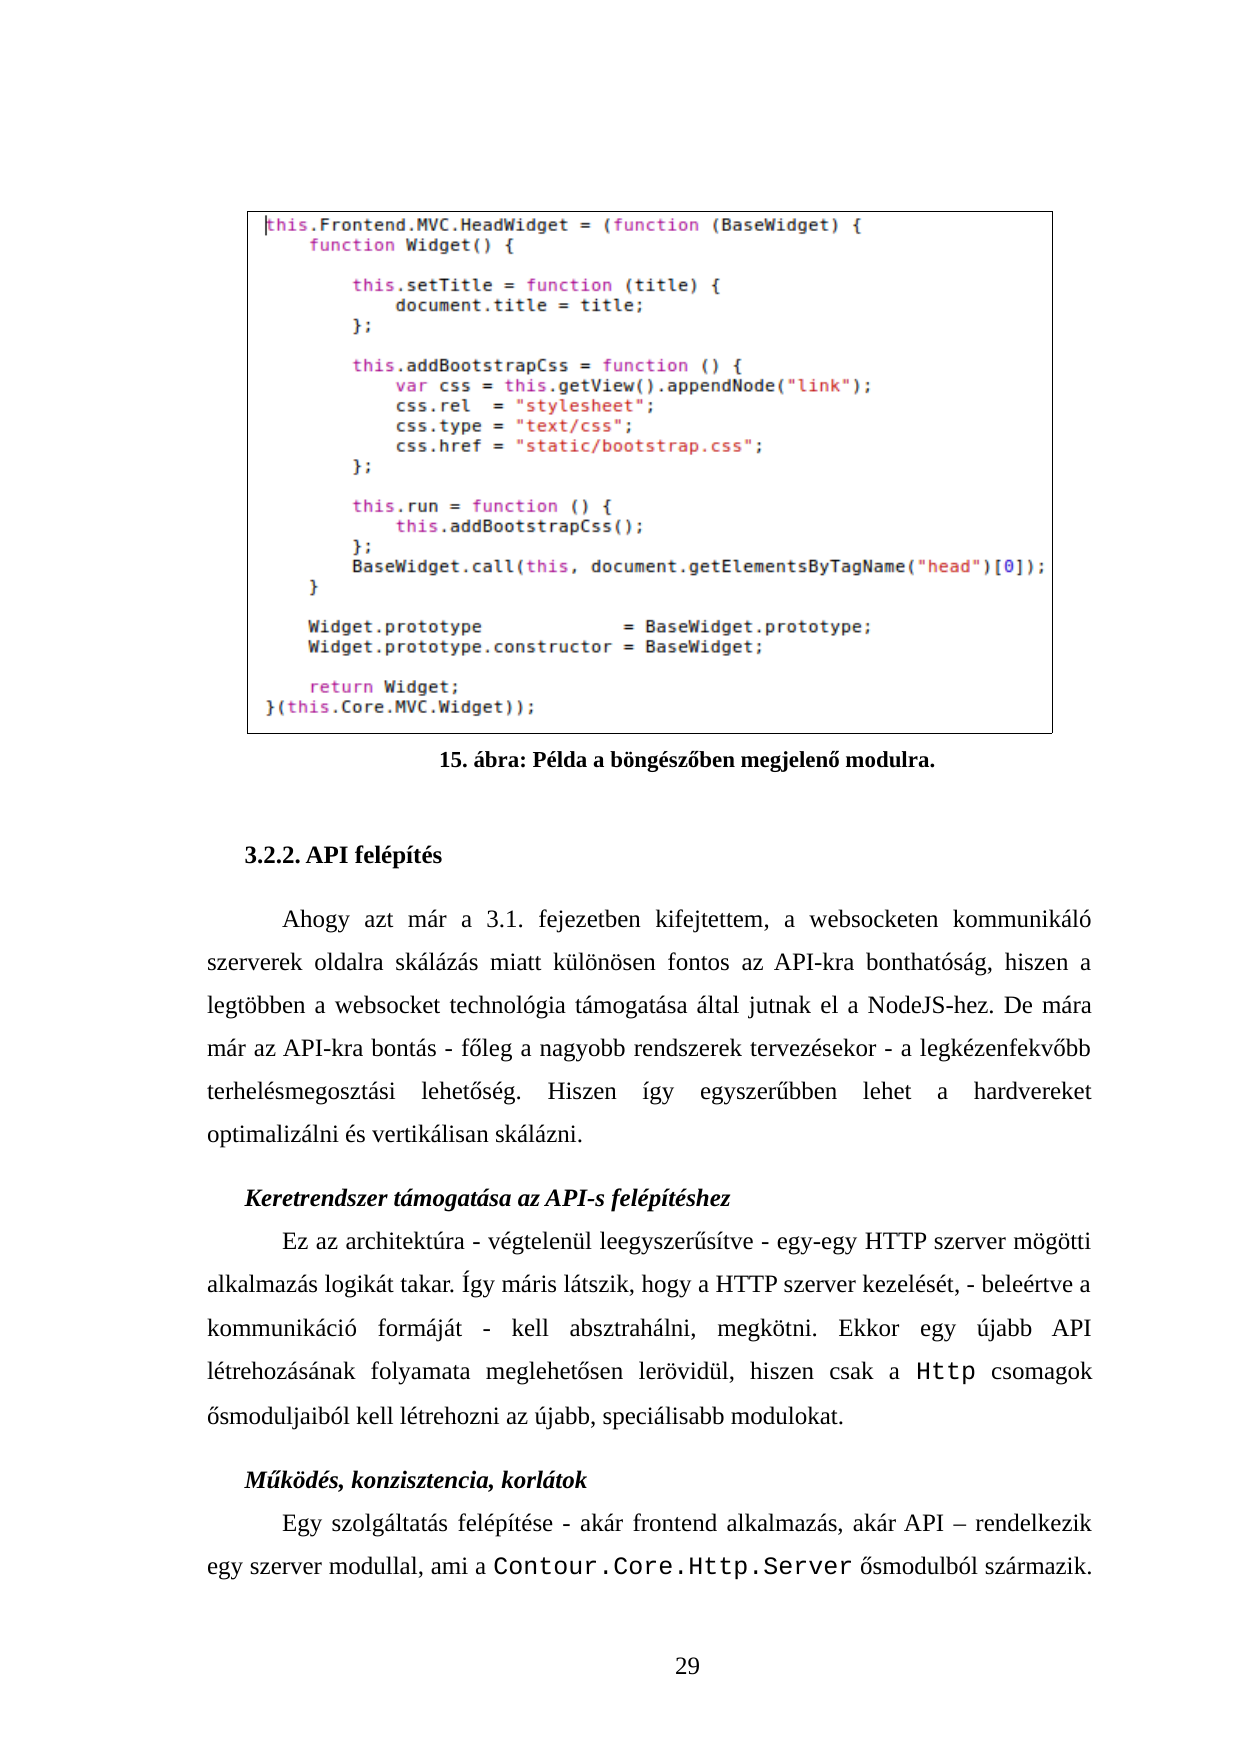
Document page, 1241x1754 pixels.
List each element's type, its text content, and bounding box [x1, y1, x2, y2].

subtitle Keretrendszer támogatása az API-s felépítéshez [244, 1183, 1092, 1212]
text Ahogy azt már a 3.1. fejezetben kifejtettem, a websocketen kommunikáló szerverek oldalra skálázás miatt különösen fontos az API-kra bonthatóság, hiszen a legtöbben a websocket technológia támogatása által jutnak el a NodeJS-hez. De mára már az API-kra bontás - főleg a nagyobb rendszerek tervezésekor - a legkézenfekvőbb terhelésmegosztási lehetőség. Hiszen így egyszerűbben lehet a hardvereket optimalizálni és vertikálisan skálázni. [207, 904, 1092, 1148]
subtitle Működés, konzisztencia, korlátok [244, 1465, 1092, 1494]
list 15. ábra: Példa a böngészőben megjelenő modulra. [244, 730, 1092, 773]
subtitle 3.2.2. API felépítés [244, 840, 1092, 868]
picture [250, 214, 1049, 730]
text Egy szolgáltatás felépítése - akár frontend alkalmazás, akár API – rendelkezik egy szerver modullal, ami a Contour.Core.Http.Server ősmodulból származik. [207, 1508, 1092, 1582]
text Ez az architektúra - végtelenül leegyszerűsítve - egy-egy HTTP szerver mögötti alkalmazás logikát takar. Így máris látszik, hogy a HTTP szerver kezelését, - beleértve a kommunikáció formáját - kell absztrahálni, megkötni. Ekkor egy újabb API létrehozásának folyamata meglehetősen lerövidül, hiszen csak a Http csomagok ősmoduljaiból kell létrehozni az újabb, speciálisabb modulokat. [207, 1226, 1092, 1430]
